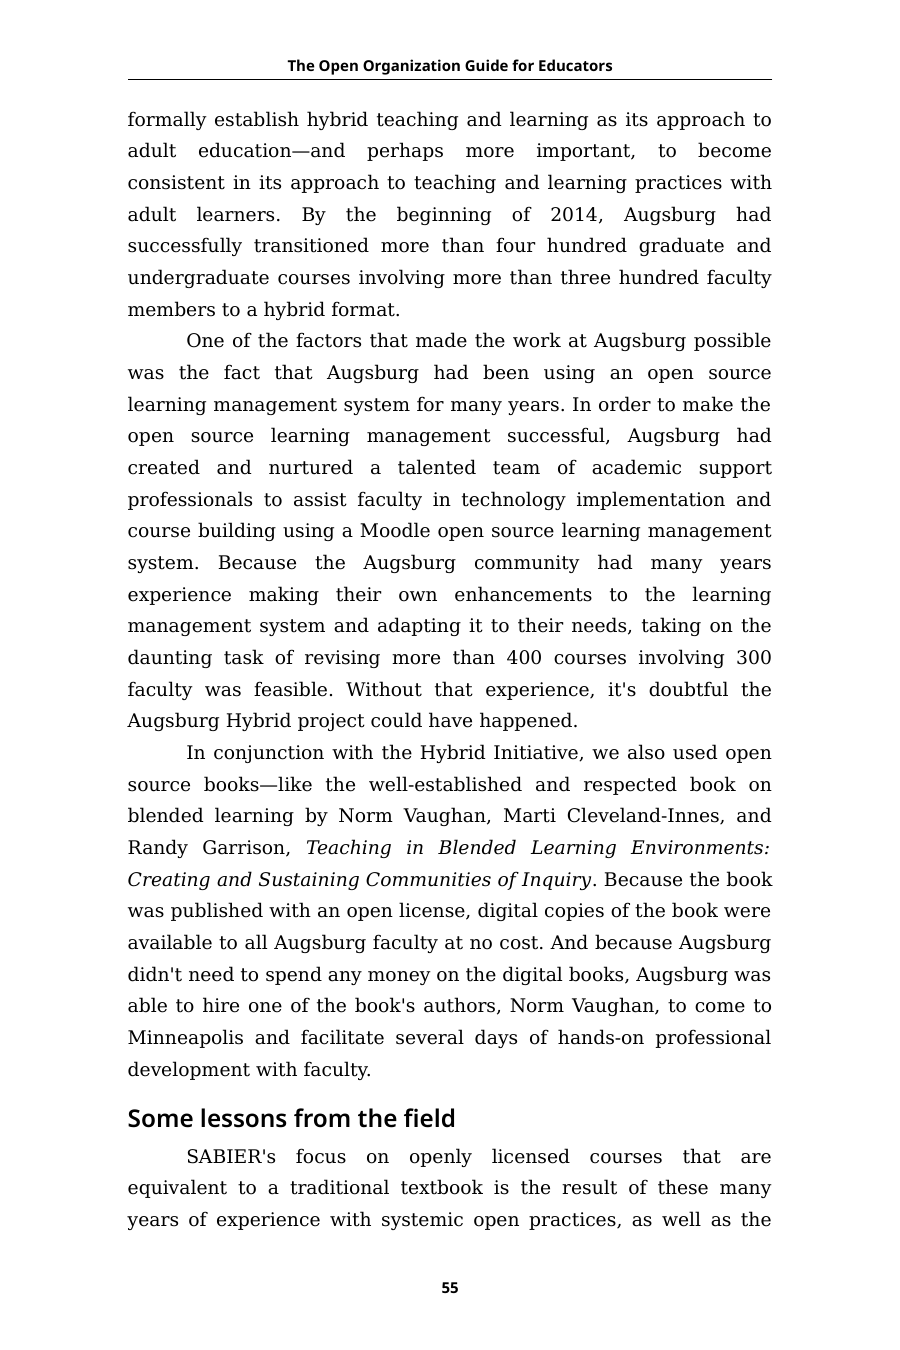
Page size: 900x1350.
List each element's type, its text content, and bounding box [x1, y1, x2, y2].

text formally establish hybrid teaching and learning as its approach to adult education—and perhaps more important, to become consistent in its approach to teaching and learning practices with adult learners. By the beginning of 2014, Augsburg had successfully transitioned more than four hundred graduate and undergraduate courses involving more than three hundred faculty members to a hybrid format. [127, 109, 772, 321]
text SABIER's focus on openly licensed courses that are equivalent to a traditional textbook is the result of these many years of experience with systemic open practices, as well as the [127, 1146, 772, 1231]
text In conjunction with the Hybrid Initiative, we also used open source books—like the well-established and respected book on blended learning by Norm Vaughan, Marti Cleveland-Innes, and Randy Garrison, Teaching in Blended Learning Environments: Creating and Sustaining Communities of Inquiry. Because the book was published with an open license, digital copies of the book were available to all Augsburg faculty at no cost. And because Augsburg didn't need to spend any money on the digital books, Augsburg was able to hire one of the book's authors, Norm Vaughan, to come to Minneapolis and facilitate several days of hands-on professional development with faculty. [127, 742, 772, 1081]
subtitle Some lessons from the field [127, 1105, 772, 1133]
text One of the factors that made the work at Augsburg possible was the fact that Augsburg had been using an open source learning management system for many years. In order to make the open source learning management successful, Augsburg had created and nurtured a talented team of academic support professionals to assist faculty in technology implementation and course building using a Moodle open source learning management system. Because the Augsburg community had many years experience making their own enhancements to the learning management system and adapting it to their needs, taking on the daunting task of revising more than 400 courses involving 300 faculty was feasible. Without that experience, it's doubtful the Augsburg Hybrid project could have happened. [127, 330, 772, 732]
